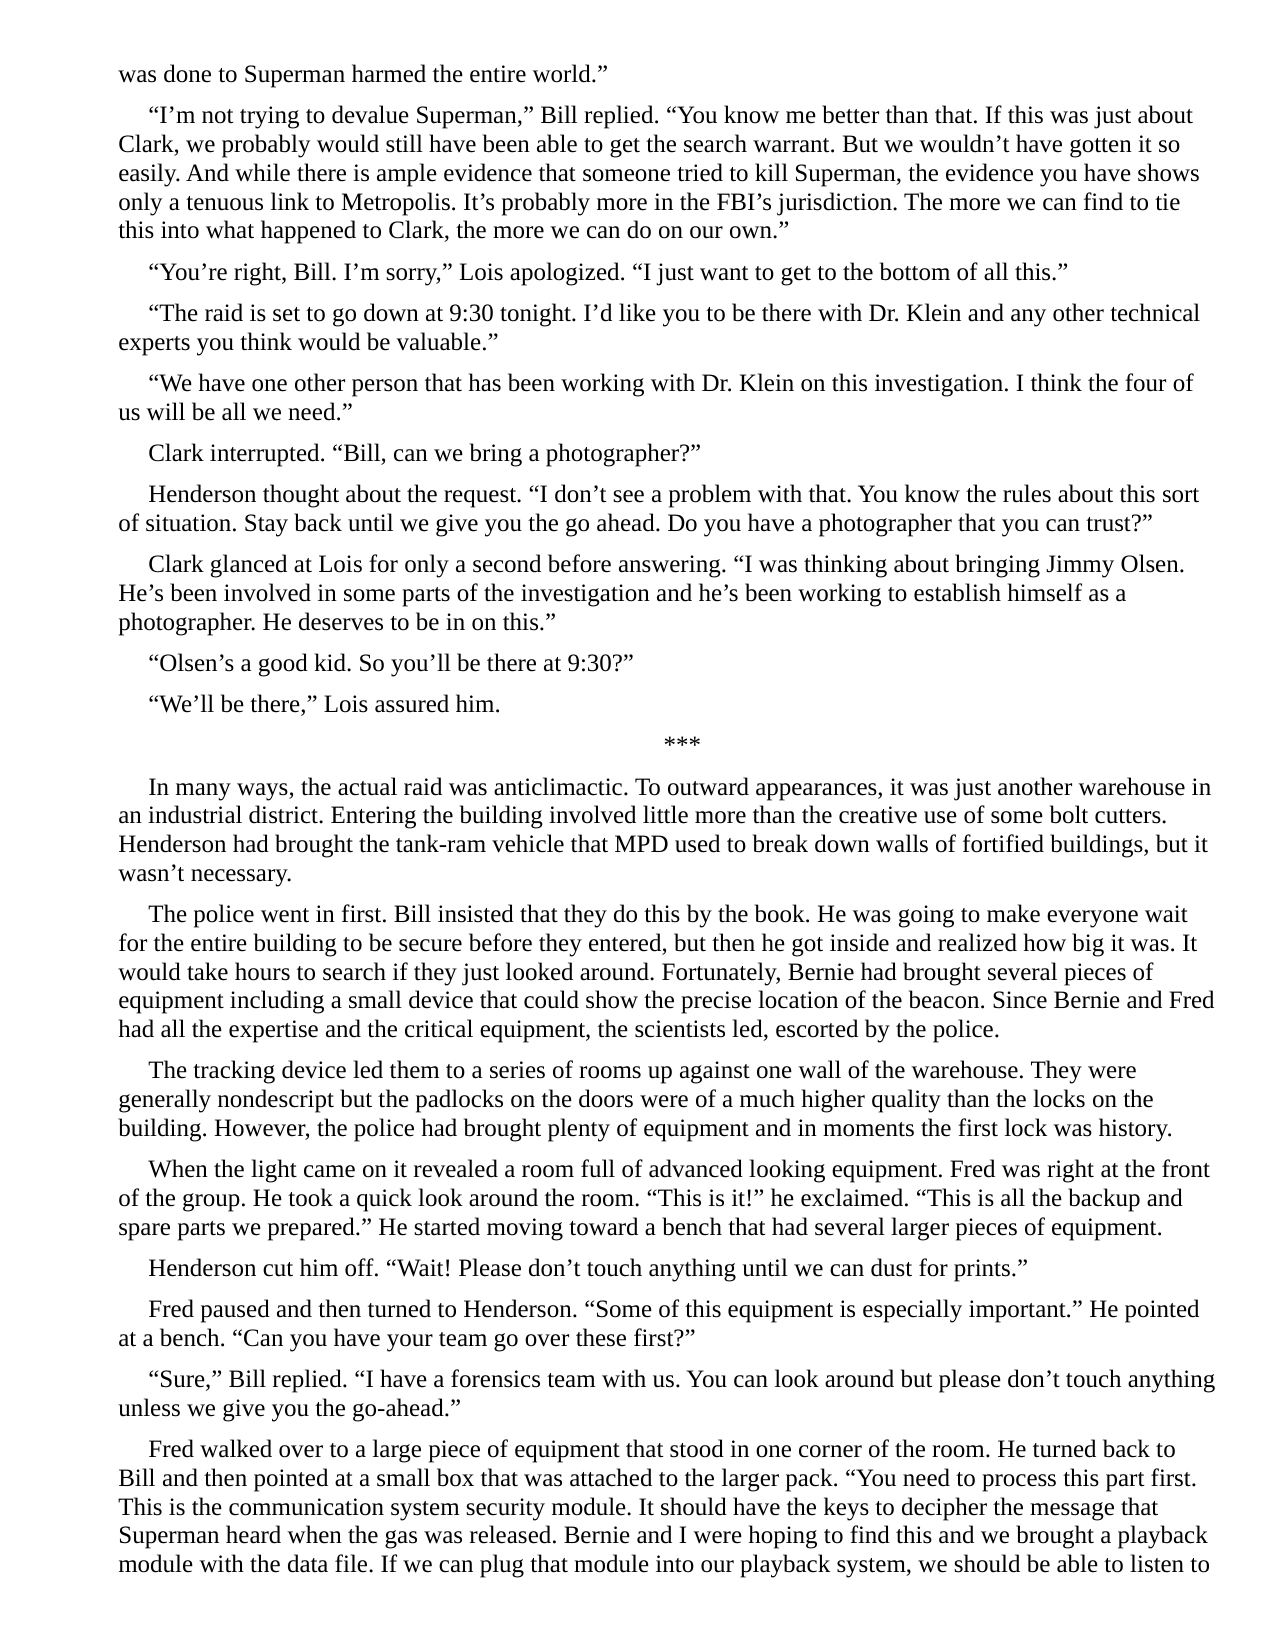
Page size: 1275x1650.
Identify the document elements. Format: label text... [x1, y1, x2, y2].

text The tracking device led them to a series of rooms up against one wall of the warehouse. They were generally nondescript but the padlocks on the doors were of a much higher quality than the locks on the building. However, the police had brought plenty of equipment and in moments the first lock was history. [118, 1055, 1216, 1142]
text Clark interrupted. “Bill, can we bring a photographer?” [118, 438, 1216, 467]
text “Olsen’s a good kid. So you’ll be there at 9:30?” [118, 648, 1216, 677]
text In many ways, the actual raid was anticlimactic. To outward appearances, it was just another warehouse in an industrial district. Entering the building involved little more than the creative use of some bolt cutters. Henderson had brought the tank-ram vehicle that MPD used to break down walls of fortified buildings, but it wasn’t necessary. [118, 772, 1216, 887]
text Fred paused and then turned to Henderson. “Some of this equipment is especially important.” He pointed at a bench. “Can you have your team go over these first?” [118, 1294, 1216, 1352]
text When the light came on it revealed a room full of advanced looking equipment. Fred was right at the front of the group. He took a quick look around the room. “This is it!” he exclaimed. “This is all the backup and spare parts we prepared.” He started moving toward a bench that had several larger pieces of equipment. [118, 1154, 1216, 1240]
text “We have one other person that has been working with Dr. Klein on this investigation. I think the four of us will be all we need.” [118, 368, 1216, 425]
text Fred walked over to a large piece of equipment that stood in one corner of the room. He turned back to Bill and then pointed at a small box that was attached to the larger pack. “You need to process this part first. This is the communication system security module. It should have the keys to decipher the message that Superman heard when the gas was released. Bernie and I were hoping to find this and we brought a playback module with the data file. If we can plug that module into our playback system, we should be able to listen to [118, 1434, 1216, 1578]
text “We’ll be there,” Lois assured him. [118, 689, 1216, 718]
text was done to Superman harmed the entire world.” [118, 59, 1216, 88]
text *** [118, 730, 1216, 759]
text Henderson cut him off. “Wait! Please don’t touch anything until we can dust for prints.” [118, 1253, 1216, 1282]
text “The raid is set to go down at 9:30 tonight. I’d like you to be there with Dr. Klein and any other technical experts you think would be valuable.” [118, 298, 1216, 355]
text Henderson thought about the request. “I don’t see a problem with that. You know the rules about this sort of situation. Stay back until we give you the go ahead. Do you have a photographer that you can trust?” [118, 479, 1216, 537]
text The police went in first. Bill insisted that they do this by the book. He was going to make everyone wait for the entire building to be secure before they entered, but then he got inside and realized how big it was. It would take hours to search if they just looked around. Fortunately, Bernie had brought several pieces of equipment including a small device that could show the precise location of the beacon. Since Bernie and Fred had all the expertise and the critical equipment, the scientists led, escorted by the police. [118, 899, 1216, 1043]
text “I’m not trying to devalue Superman,” Bill replied. “You know me better than that. If this was just about Clark, we probably would still have been able to get the search warrant. But we wouldn’t have gotten it so easily. And while there is ample evidence that someone tried to kill Superman, the evidence you have shows only a tenuous link to Metropolis. It’s probably more in the FBI’s jurisdiction. The more we can find to tie this into what happened to Clark, the more we can do on our own.” [118, 100, 1216, 244]
text “Sure,” Bill replied. “I have a forensics team with us. You can look around but please don’t touch anything unless we give you the go-ahead.” [118, 1364, 1216, 1422]
text “You’re right, Bill. I’m sorry,” Lois apologized. “I just want to get to the bottom of all this.” [118, 257, 1216, 285]
text Clark glanced at Lois for only a second before answering. “I was thinking about bringing Jimmy Olsen. He’s been involved in some parts of the investigation and he’s been working to establish himself as a photographer. He deserves to be in on this.” [118, 549, 1216, 635]
